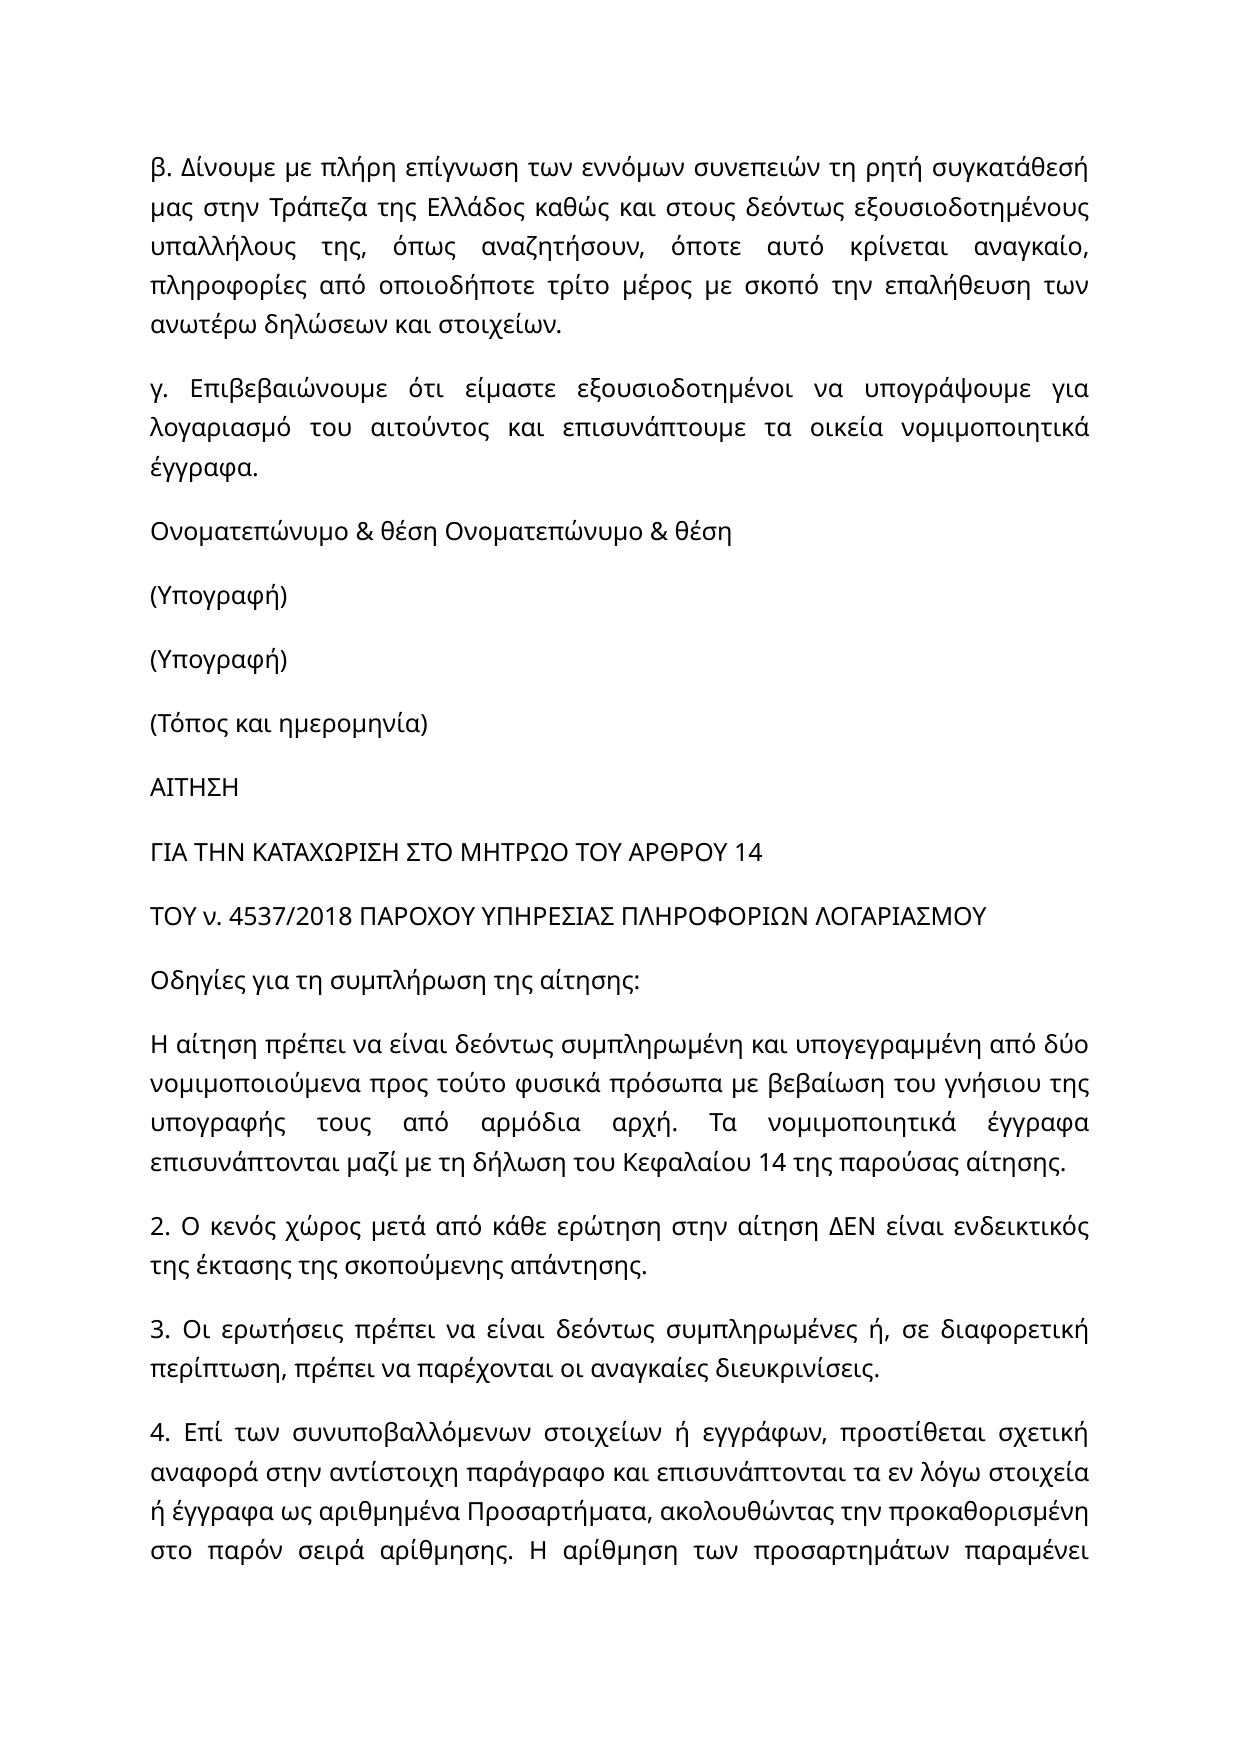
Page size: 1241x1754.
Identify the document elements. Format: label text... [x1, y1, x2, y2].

text ΤΟΥ ν. 4537/2018 ΠΑΡΟΧΟΥ ΥΠΗΡΕΣΙΑΣ ΠΛΗΡΟΦΟΡΙΩΝ ΛΟΓΑΡΙΑΣΜΟΥ [150, 898, 1090, 932]
text Ονοματεπώνυμο & θέση Ονοματεπώνυμο & θέση [150, 513, 1090, 547]
text (Υπογραφή) [150, 642, 1090, 676]
text β. Δίνουμε με πλήρη επίγνωση των εννόμων συνεπειών τη ρητή συγκατάθεσή μας στην Τράπεζα της Ελλάδος καθώς και στους δεόντως εξουσιοδοτημένους υπαλλήλους της, όπως αναζητήσουν, όποτε αυτό κρίνεται αναγκαίο, πληροφορίες από οποιοδήποτε τρίτο μέρος με σκοπό την επαλήθευση των ανωτέρω δηλώσεων και στοιχείων. [150, 150, 1090, 341]
text Η αίτηση πρέπει να είναι δεόντως συμπληρωμένη και υπογεγραμμένη από δύο νομιμοποιούμενα προς τούτο φυσικά πρόσωπα με βεβαίωση του γνήσιου της υπογραφής τους από αρμόδια αρχή. Τα νομιμοποιητικά έγγραφα επισυνάπτονται μαζί με τη δήλωση του Κεφαλαίου 14 της παρούσας αίτησης. [150, 1027, 1090, 1178]
text Οδηγίες για τη συμπλήρωση της αίτησης: [150, 962, 1090, 997]
text 2. Ο κενός χώρος μετά από κάθε ερώτηση στην αίτηση ΔΕΝ είναι ενδεικτικός της έκτασης της σκοπούμενης απάντησης. [150, 1208, 1090, 1282]
text (Τόπος και ημερομηνία) [150, 706, 1090, 740]
text γ. Επιβεβαιώνουμε ότι είμαστε εξουσιοδοτημένοι να υπογράψουμε για λογαριασμό του αιτούντος και επισυνάπτουμε τα οικεία νομιμοποιητικά έγγραφα. [150, 371, 1090, 483]
text 3. Οι ερωτήσεις πρέπει να είναι δεόντως συμπληρωμένες ή, σε διαφορετική περίπτωση, πρέπει να παρέχονται οι αναγκαίες διευκρινίσεις. [150, 1312, 1090, 1385]
text ΓΙΑ ΤΗΝ ΚΑΤΑΧΩΡΙΣΗ ΣΤΟ ΜΗΤΡΩΟ ΤΟΥ ΑΡΘΡΟΥ 14 [150, 834, 1090, 868]
text (Υπογραφή) [150, 577, 1090, 612]
text 4. Επί των συνυποβαλλόμενων στοιχείων ή εγγράφων, προστίθεται σχετική αναφορά στην αντίστοιχη παράγραφο και επισυνάπτονται τα εν λόγω στοιχεία ή έγγραφα ως αριθμημένα Προσαρτήματα, ακολουθώντας την προκαθορισμένη στο παρόν σειρά αρίθμησης. Η αρίθμηση των προσαρτημάτων παραμένει [150, 1415, 1090, 1567]
text ΑΙΤΗΣΗ [150, 770, 1090, 804]
